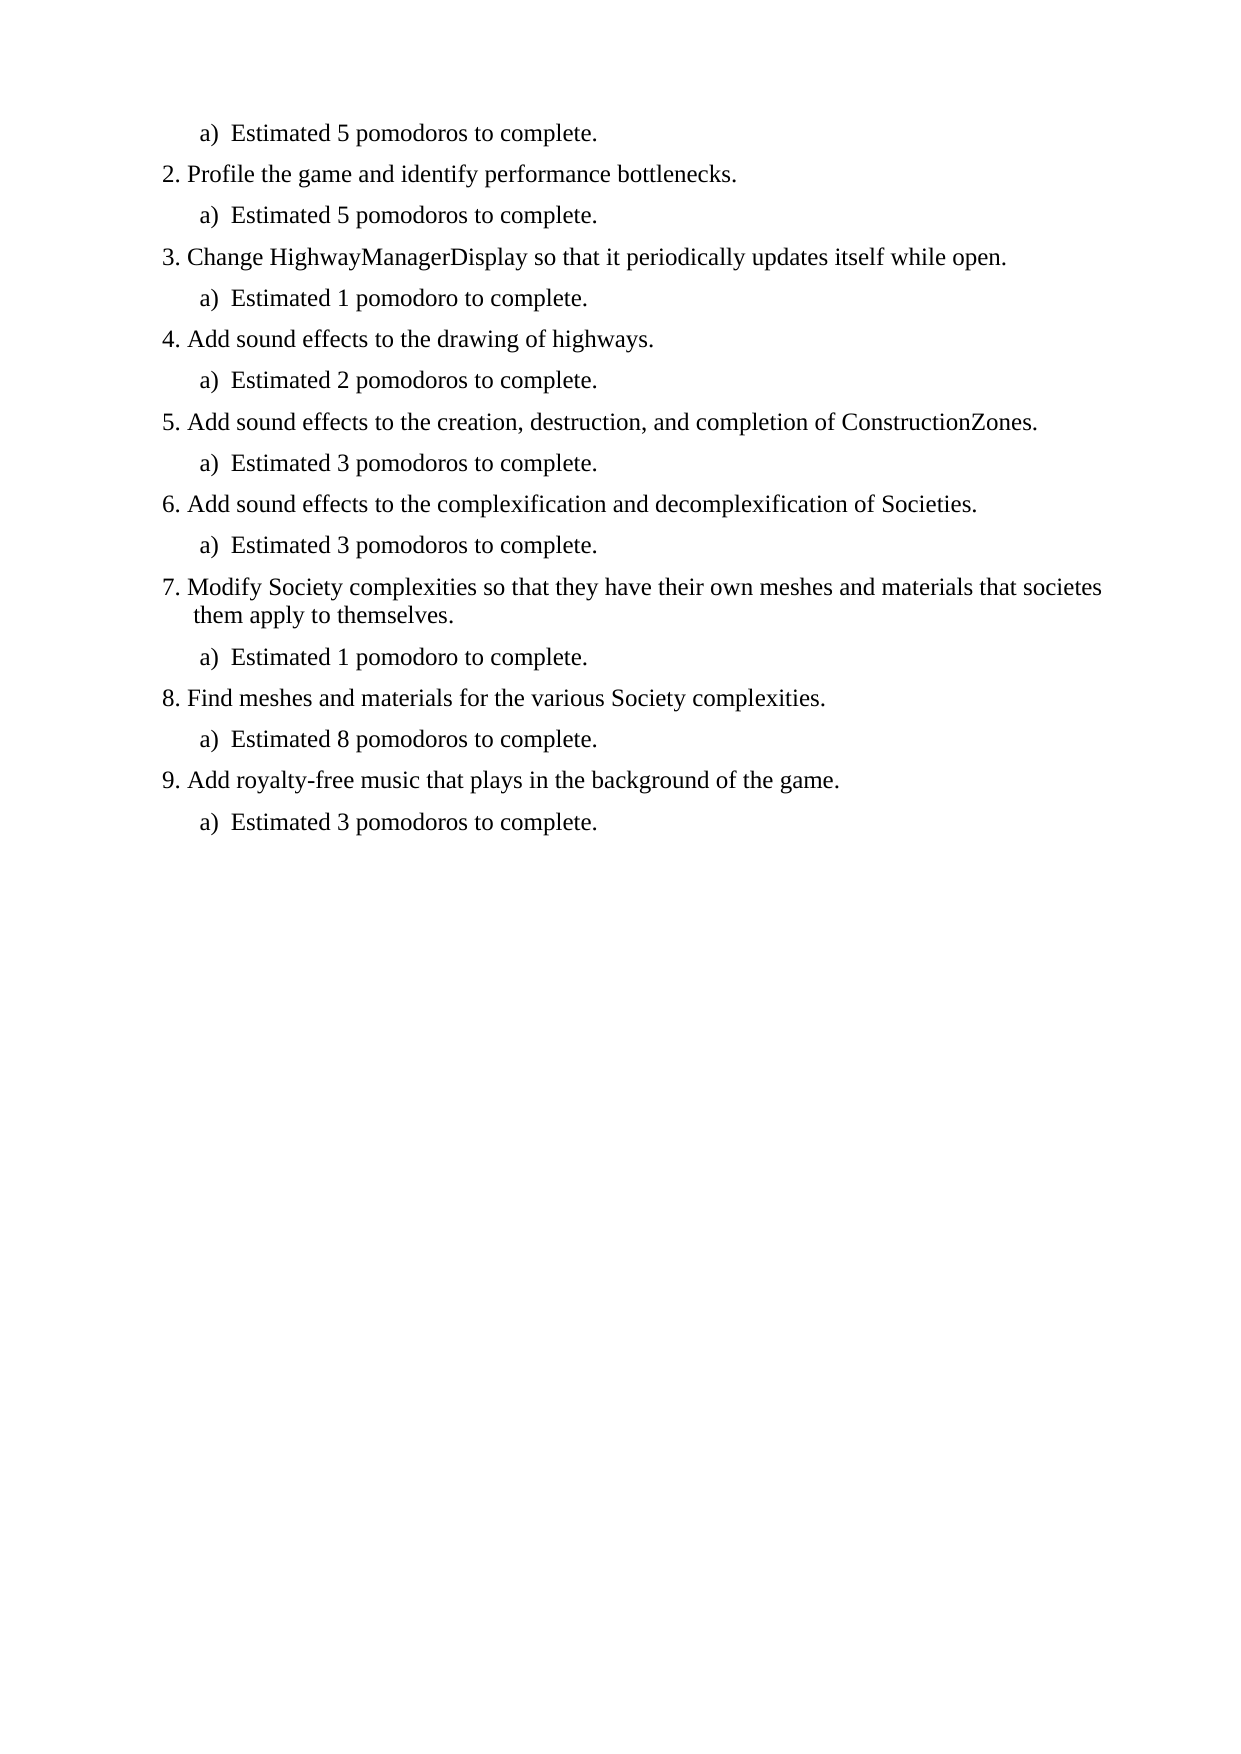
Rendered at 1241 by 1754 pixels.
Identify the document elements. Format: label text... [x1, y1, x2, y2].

list Estimated 5 pomodoros to complete. [193, 201, 1122, 229]
list Estimated 8 pomodoros to complete. [193, 724, 1122, 753]
list Estimated 3 pomodoros to complete. [193, 448, 1122, 477]
list Add royalty-free music that plays in the background of the game. [156, 766, 1122, 794]
list Modify Society complexities so that they have their own meshes and materials that societes them apply to themselves. [156, 572, 1122, 629]
list Estimated 1 pomodoro to complete. [193, 642, 1122, 671]
list Estimated 5 pomodoros to complete. [193, 118, 1122, 147]
list Estimated 2 pomodoros to complete. [193, 366, 1122, 394]
list Find meshes and materials for the various Society complexities. [156, 683, 1122, 712]
list Estimated 3 pomodoros to complete. [193, 807, 1122, 836]
list Estimated 3 pomodoros to complete. [193, 531, 1122, 559]
list Add sound effects to the complexification and decomplexification of Societies. [156, 489, 1122, 518]
list Estimated 1 pomodoro to complete. [193, 283, 1122, 312]
list Add sound effects to the creation, destruction, and completion of ConstructionZones. [156, 407, 1122, 436]
list Profile the game and identify performance bottlenecks. [156, 159, 1122, 188]
list Change HighwayManagerDisplay so that it periodically updates itself while open. [156, 242, 1122, 271]
list Add sound effects to the drawing of highways. [156, 324, 1122, 353]
